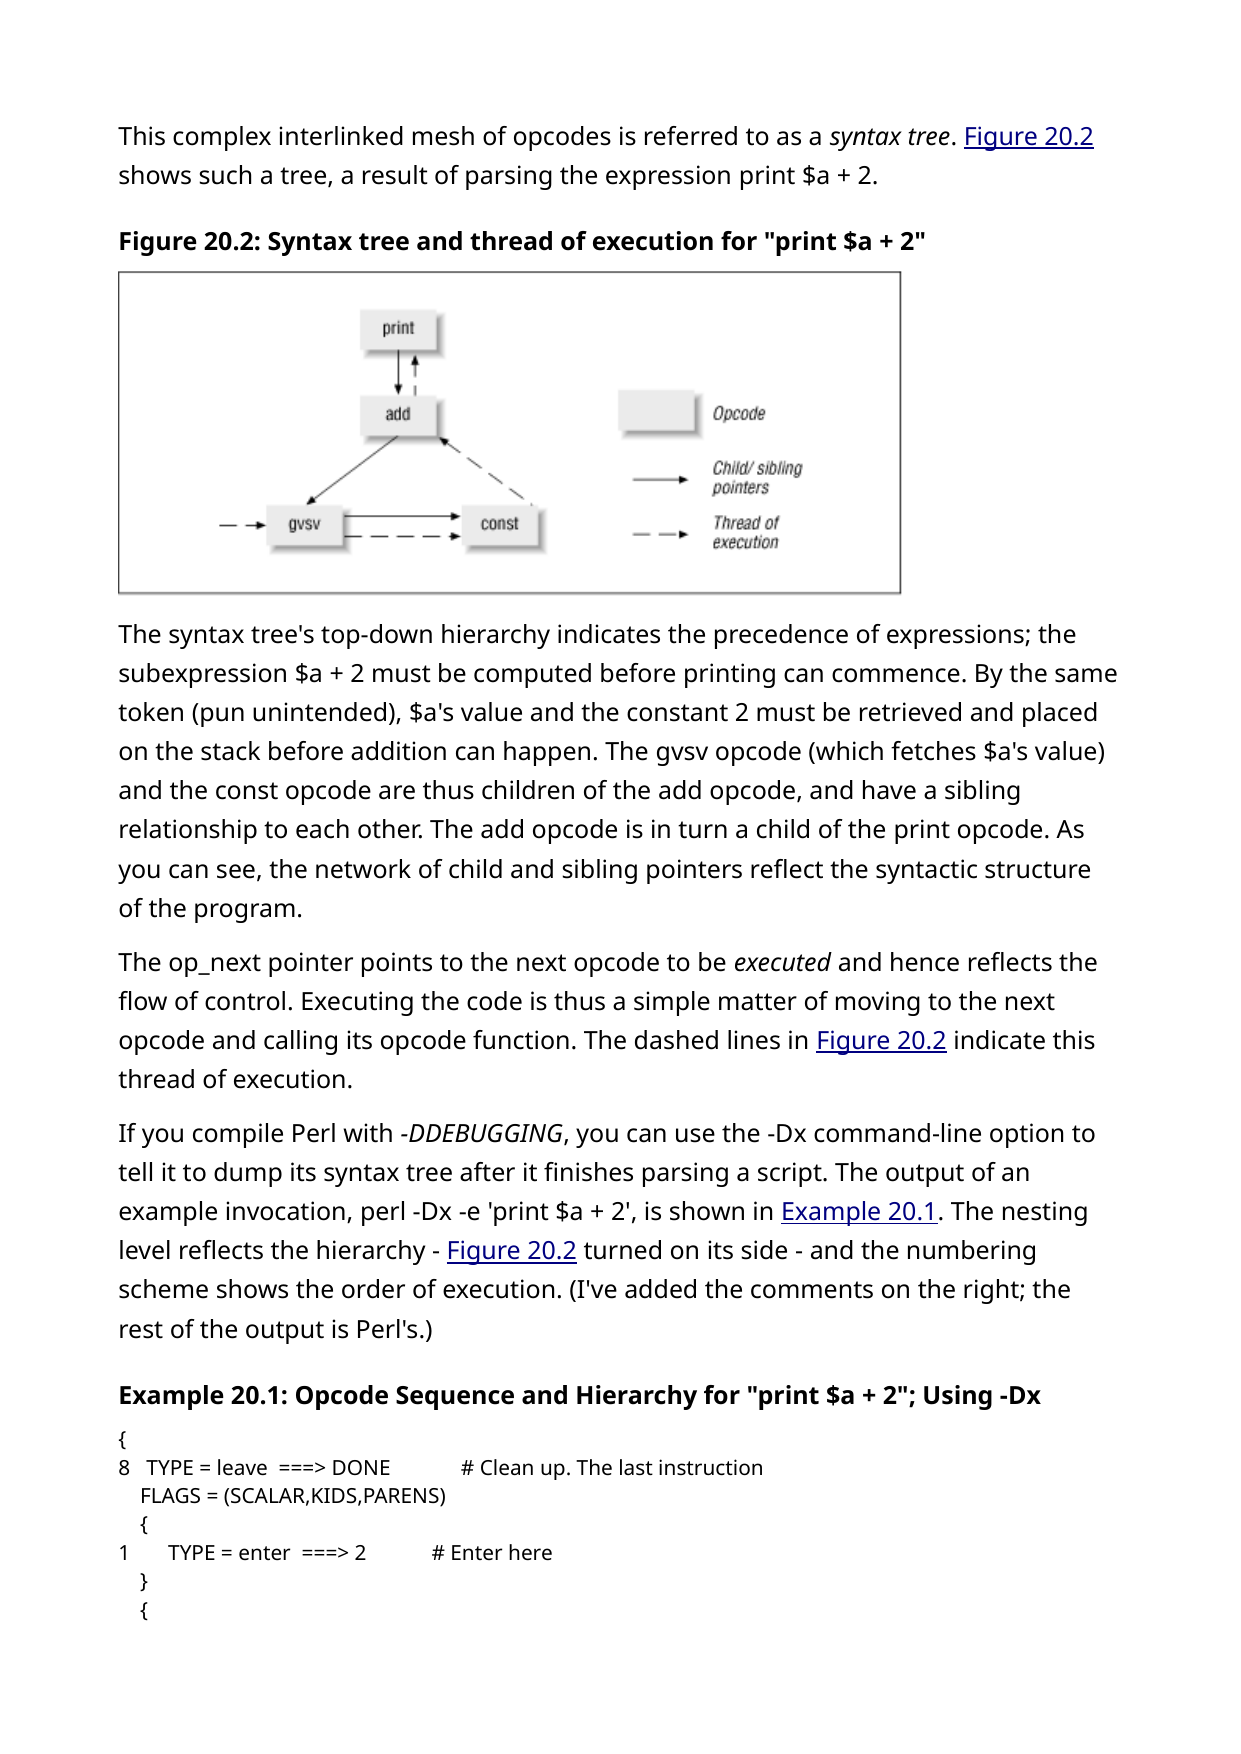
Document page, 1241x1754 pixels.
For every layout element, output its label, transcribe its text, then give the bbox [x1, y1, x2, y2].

text 8 TYPE = leave ===> DONE # Clean up. The last instruction [118, 1453, 1122, 1481]
text The syntax tree's top-down hierarchy indicates the precedence of expressions; the subexpression $a + 2 must be computed before printing can commence. By the same token (pun unintended), $a's value and the constant 2 must be retrieved and placed on the stack before addition can happen. The gvsv opcode (which fetches $a's value) and the const opcode are thus children of the add opcode, and have a sibling relationship to each other. The add opcode is in turn a child of the print opcode. As you can see, the network of child and sibling pointers reflect the syntactic structure of the program. [118, 616, 1122, 924]
text This complex interlinked mesh of opcodes is referred to as a syntax tree. Figure 20.2 shows such a tree, a result of parsing the expression print $a + 2. [118, 118, 1122, 191]
subtitle Example 20.1: Opcode Sequence and Hierarchy for "print $a + 2"; Using -Dx [118, 1378, 1122, 1412]
text If you compile Perl with -DDEBUGGING, you can use the -Dx command-line option to tell it to dump its syntax tree after it finishes parsing a script. The output of an example invocation, perl -Dx -e 'print $a + 2', is shown in Example 20.1. The nesting level reflects the hierarchy - Figure 20.2 turned on its side - and the numbering scheme shows the order of execution. (I've added the comments on the right; the rest of the output is Perl's.) [118, 1116, 1122, 1345]
text } [118, 1566, 1122, 1595]
text { [118, 1424, 1122, 1453]
text { [118, 1595, 1122, 1623]
text The op_next pointer points to the next opcode to be executed and hence reflects the flow of control. Executing the code is thus a simple matter of moving to the next opcode and calling its opcode function. The dashed lines in Figure 20.2 indicate this thread of execution. [118, 944, 1122, 1096]
subtitle Figure 20.2: Syntax tree and thread of execution for "print $a + 2" [118, 223, 1122, 258]
text { [118, 1509, 1122, 1538]
text 1 TYPE = enter ===> 2 # Enter here [118, 1538, 1122, 1566]
text FLAGS = (SCALAR,KIDS,PARENS) [118, 1481, 1122, 1509]
picture [118, 270, 903, 597]
